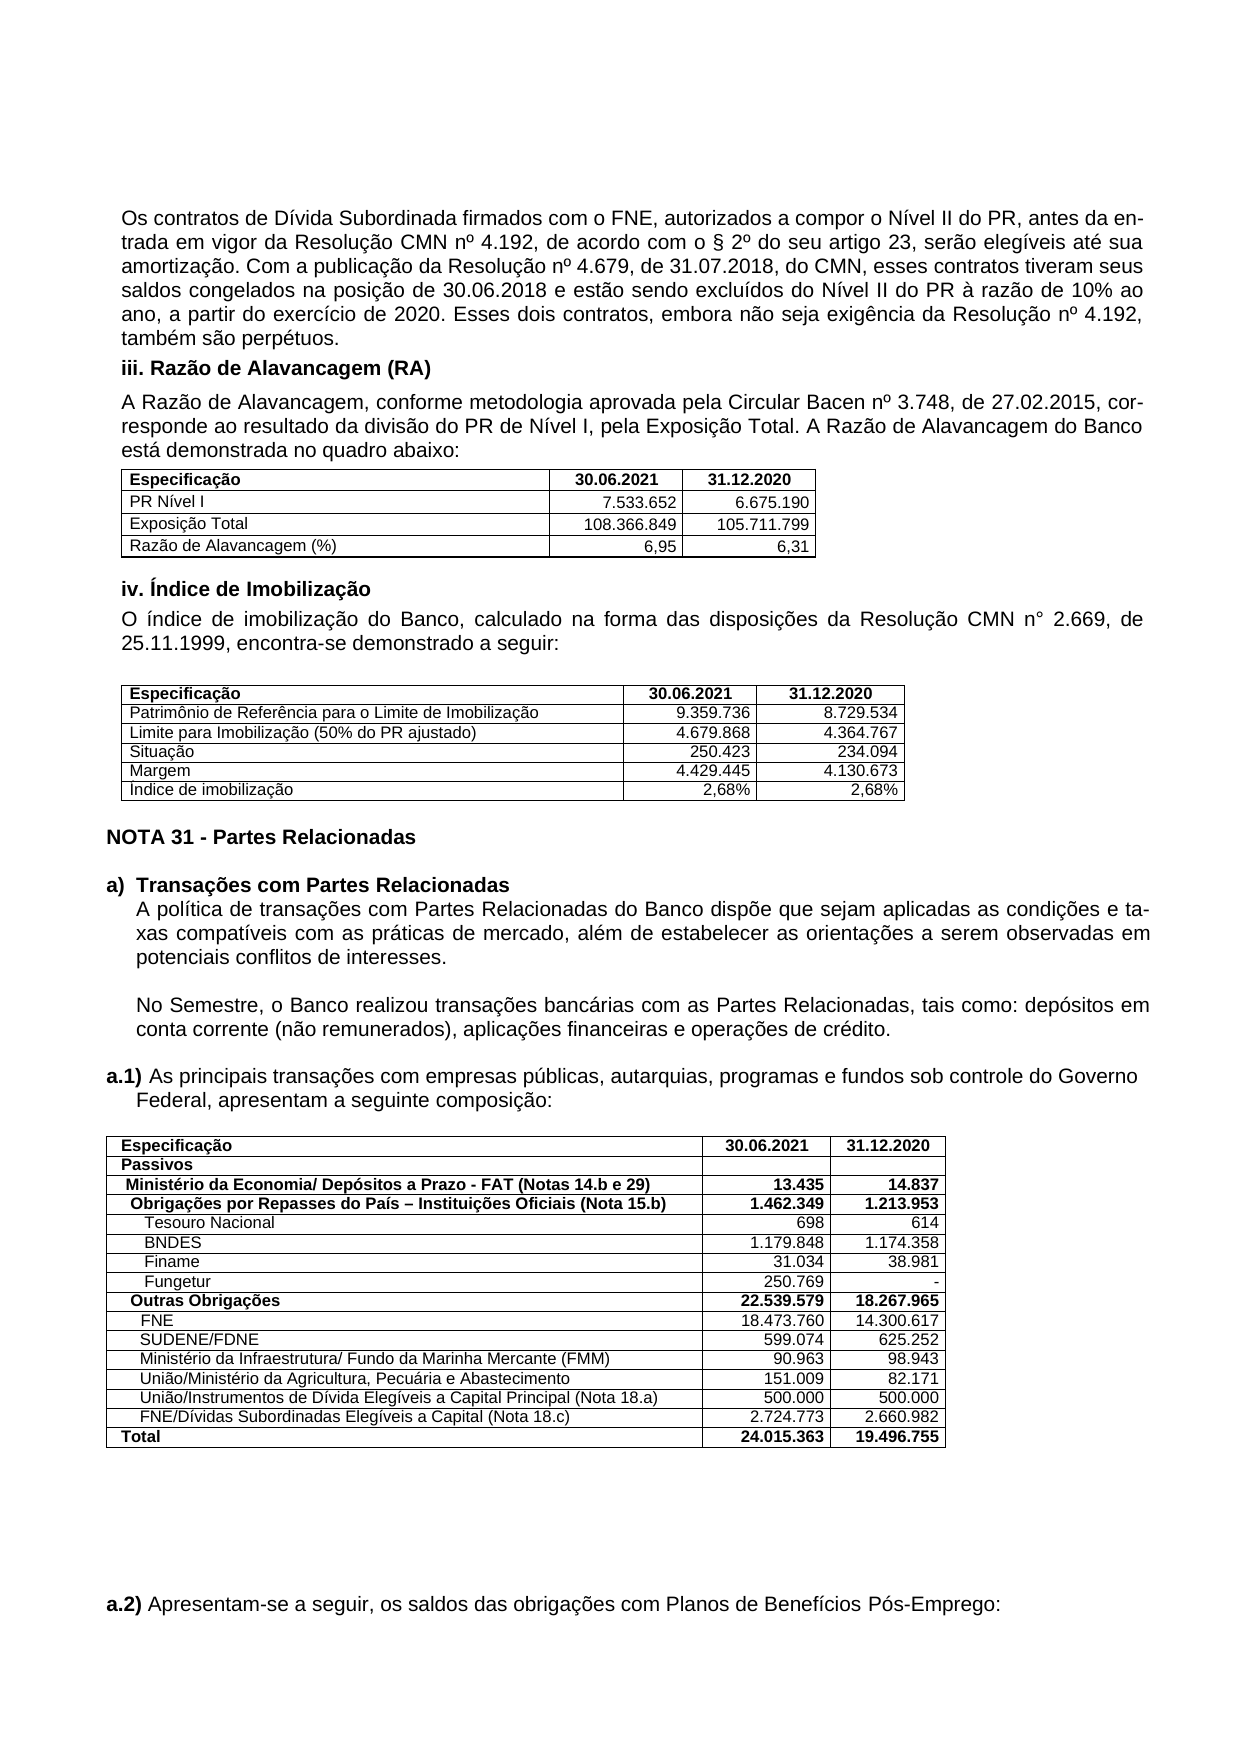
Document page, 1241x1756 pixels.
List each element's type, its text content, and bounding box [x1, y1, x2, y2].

table_cell 8.729.534 [757, 705, 904, 723]
table_cell 698 [703, 1215, 830, 1233]
table_header 30.06.2021 [703, 1137, 830, 1156]
table_cell 2.660.982 [831, 1409, 945, 1427]
table_cell Limite para Imobilização (50% do PR ajustado) [122, 724, 623, 742]
table_cell Patrimônio de Referência para o Limite de Imobilização [122, 705, 623, 723]
table_cell Obrigações por Repasses do País – Instituições Oficiais (Nota 15.b) [107, 1195, 702, 1214]
table_cell 90.963 [703, 1351, 830, 1369]
table_cell 2,68% [757, 782, 904, 800]
table_cell 14.837 [831, 1176, 945, 1194]
table_cell Total [107, 1428, 702, 1447]
list Apresentam-se a seguir, os saldos das obrigações com Planos de Benefícios Pós-Emprego: [106, 1591, 1215, 1615]
list Índice de Imobilização [121, 577, 1215, 601]
table_cell 250.423 [624, 744, 756, 762]
table_header Especificação [107, 1137, 702, 1156]
table_cell 14.300.617 [831, 1312, 945, 1330]
list Transações com Partes Relacionadas [106, 873, 1215, 897]
table_cell - [831, 1273, 945, 1292]
text A Razão de Alavancagem, conforme metodologia aprovada pela Circular Bacen nº 3.748, de 27.02.2015, cor- responde ao resultado da divisão do PR de Nível I, pela Exposição Total. A Razão de Alavancagem do Banco está demonstrada no quadro abaixo: [121, 390, 1145, 462]
table_header Especificação [122, 470, 549, 490]
table_cell 7.533.652 [550, 491, 682, 513]
table_cell Índice de imobilização [122, 782, 623, 800]
table_cell FNE [107, 1312, 702, 1330]
text Os contratos de Dívida Subordinada firmados com o FNE, autorizados a compor o Nível II do PR, antes da en- trada em vigor da Resolução CMN nº 4.192, de acordo com o § 2º do seu artigo 23, serão elegíveis até sua amortização. Com a publicação da Resolução nº 4.679, de 31.07.2018, do CMN, esses contratos tiveram seus saldos congelados na posição de 30.06.2018 e estão sendo excluídos do Nível II do PR à razão de 10% ao ano, a partir do exercício de 2020. Esses dois contratos, embora não seja exigência da Resolução nº 4.192, também são perpétuos. [121, 206, 1145, 350]
table_cell 1.213.953 [831, 1195, 945, 1214]
table_cell 500.000 [831, 1390, 945, 1408]
table_cell 614 [831, 1215, 945, 1233]
table_cell 108.366.849 [550, 514, 682, 534]
table_cell 19.496.755 [831, 1428, 945, 1447]
text O índice de imobilização do Banco, calculado na forma das disposições da Resolução CMN n° 2.669, de 25.11.1999, encontra-se demonstrado a seguir: [121, 607, 1145, 655]
table_cell 6,31 [683, 536, 815, 556]
table_cell 4.364.767 [757, 724, 904, 742]
table_cell Exposição Total [122, 514, 549, 534]
table_cell 1.174.358 [831, 1235, 945, 1253]
table_cell 6,95 [550, 536, 682, 556]
table_cell 18.267.965 [831, 1293, 945, 1311]
table_cell 22.539.579 [703, 1293, 830, 1311]
table_cell União/Ministério da Agricultura, Pecuária e Abastecimento [107, 1370, 702, 1388]
table_cell 24.015.363 [703, 1428, 830, 1447]
table_cell FNE/Dívidas Subordinadas Elegíveis a Capital (Nota 18.c) [107, 1409, 702, 1427]
table_cell 250.769 [703, 1273, 830, 1292]
table_cell SUDENE/FDNE [107, 1331, 702, 1350]
table_cell 234.094 [757, 744, 904, 762]
table_cell 82.171 [831, 1370, 945, 1388]
table_cell 2.724.773 [703, 1409, 830, 1427]
table_cell Ministério da Economia/ Depósitos a Prazo - FAT (Notas 14.b e 29) [107, 1176, 702, 1194]
table_cell Margem [122, 763, 623, 781]
table_header 31.12.2020 [831, 1137, 945, 1156]
table_cell Razão de Alavancagem (%) [122, 536, 549, 556]
text No Semestre, o Banco realizou transações bancárias com as Partes Relacionadas, tais como: depósitos em conta corrente (não remunerados), aplicações financeiras e operações de crédito. [136, 992, 1152, 1040]
table_cell 4.130.673 [757, 763, 904, 781]
table_cell 38.981 [831, 1254, 945, 1272]
table_cell 6.675.190 [683, 491, 815, 513]
table_cell 1.462.349 [703, 1195, 830, 1214]
table_cell 13.435 [703, 1176, 830, 1194]
table_header Especificação [122, 686, 623, 704]
list Razão de Alavancagem (RA) [121, 356, 1215, 380]
table_cell Finame [107, 1254, 702, 1272]
table_cell 4.679.868 [624, 724, 756, 742]
table_cell Tesouro Nacional [107, 1215, 702, 1233]
table_header 30.06.2021 [624, 686, 756, 704]
table_cell 500.000 [703, 1390, 830, 1408]
list As principais transações com empresas públicas, autarquias, programas e fundos sob controle do Governo Federal, apresentam a seguinte composição: [106, 1064, 1152, 1112]
table_cell 625.252 [831, 1331, 945, 1350]
table_cell 4.429.445 [624, 763, 756, 781]
table_cell 105.711.799 [683, 514, 815, 534]
table_cell Outras Obrigações [107, 1293, 702, 1311]
table_cell 2,68% [624, 782, 756, 800]
table_cell [703, 1157, 830, 1175]
table_cell PR Nível I [122, 491, 549, 513]
table_header 31.12.2020 [683, 470, 815, 490]
table_cell 18.473.760 [703, 1312, 830, 1330]
text NOTA 31 - Partes Relacionadas [106, 825, 1215, 849]
text A política de transações com Partes Relacionadas do Banco dispõe que sejam aplicadas as condições e ta- xas compatíveis com as práticas de mercado, além de estabelecer as orientações a serem observadas em potenciais conflitos de interesses. [136, 897, 1152, 968]
table_header 30.06.2021 [550, 470, 682, 490]
table_cell Passivos [107, 1157, 702, 1175]
table_cell 151.009 [703, 1370, 830, 1388]
table_cell [831, 1157, 945, 1175]
table_cell 1.179.848 [703, 1235, 830, 1253]
table_cell 9.359.736 [624, 705, 756, 723]
table_cell União/Instrumentos de Dívida Elegíveis a Capital Principal (Nota 18.a) [107, 1390, 702, 1408]
table_cell 599.074 [703, 1331, 830, 1350]
table_cell BNDES [107, 1235, 702, 1253]
table_header 31.12.2020 [757, 686, 904, 704]
table_cell 98.943 [831, 1351, 945, 1369]
table_cell Ministério da Infraestrutura/ Fundo da Marinha Mercante (FMM) [107, 1351, 702, 1369]
table_cell 31.034 [703, 1254, 830, 1272]
table_cell Situação [122, 744, 623, 762]
table_cell Fungetur [107, 1273, 702, 1292]
